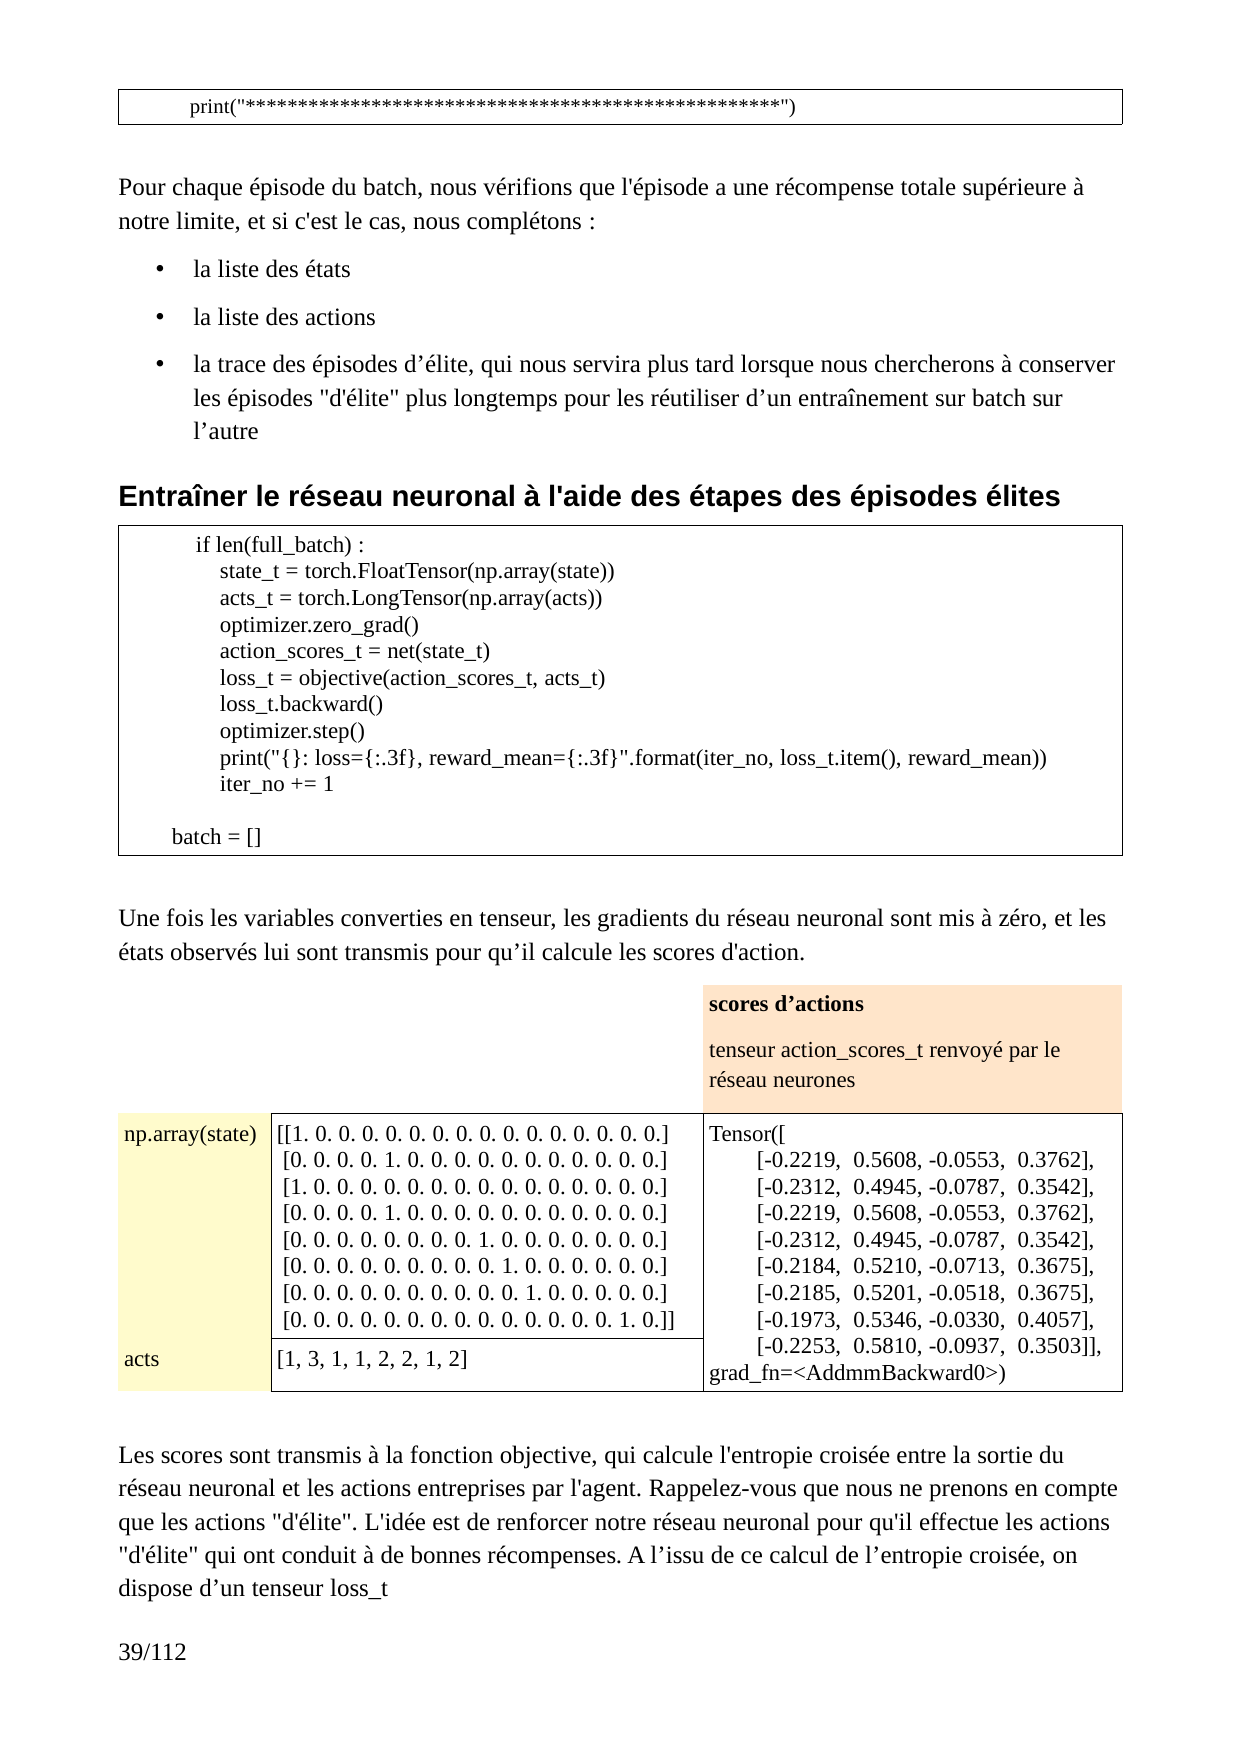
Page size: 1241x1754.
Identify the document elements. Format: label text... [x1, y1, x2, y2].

list la trace des épisodes d’élite, qui nous servira plus tard lorsque nous chercherons à conserver les épisodes "d'élite" plus longtemps pour les réutiliser d’un entraînement sur batch sur l’autre [156, 349, 1122, 445]
table_header [271, 985, 703, 1113]
table_header print("***************************************************") [119, 90, 1122, 124]
table_cell np.array(state) [118, 1113, 271, 1338]
table_cell acts [118, 1338, 271, 1391]
table_cell [1, 3, 1, 1, 2, 2, 1, 2] [272, 1339, 703, 1391]
subtitle Entraîner le réseau neuronal à l'aide des étapes des épisodes élites [118, 478, 1122, 512]
text Une fois les variables converties en tenseur, les gradients du réseau neuronal sont mis à zéro, et les états observés lui sont transmis pour qu’il calcule les scores d'action. [118, 903, 1122, 966]
table_header if len(full_batch) : state_t = torch.FloatTensor(np.array(state)) acts_t = torch.LongTensor(np.array(acts)) optimizer.zero_grad() action_scores_t = net(state_t) loss_t = objective(action_scores_t, acts_t) loss_t.backward() optimizer.step() print("{}: loss={:.3f}, reward_mean={:.3f}".format(iter_no, loss_t.item(), reward_mean)) iter_no += 1 batch = [] [119, 526, 1122, 855]
table_cell [[1. 0. 0. 0. 0. 0. 0. 0. 0. 0. 0. 0. 0. 0. 0. 0.] [0. 0. 0. 0. 1. 0. 0. 0. 0. 0. 0. 0. 0. 0. 0. 0.] [1. 0. 0. 0. 0. 0. 0. 0. 0. 0. 0. 0. 0. 0. 0. 0.] [0. 0. 0. 0. 1. 0. 0. 0. 0. 0. 0. 0. 0. 0. 0. 0.] [0. 0. 0. 0. 0. 0. 0. 0. 1. 0. 0. 0. 0. 0. 0. 0.] [0. 0. 0. 0. 0. 0. 0. 0. 0. 1. 0. 0. 0. 0. 0. 0.] [0. 0. 0. 0. 0. 0. 0. 0. 0. 0. 1. 0. 0. 0. 0. 0.] [0. 0. 0. 0. 0. 0. 0. 0. 0. 0. 0. 0. 0. 0. 1. 0.]] [272, 1114, 703, 1338]
table_header [118, 985, 271, 1113]
list la liste des états [156, 253, 1122, 282]
table_header scores d’actions tenseur action_scores_t renvoyé par le réseau neurones [703, 985, 1122, 1113]
text Pour chaque épisode du batch, nous vérifions que l'épisode a une récompense totale supérieure à notre limite, et si c'est le cas, nous complétons : [118, 172, 1122, 234]
list la liste des actions [156, 301, 1122, 330]
text Les scores sont transmis à la fonction objective, qui calcule l'entropie croisée entre la sortie du réseau neuronal et les actions entreprises par l'agent. Rappelez-vous que nous ne prenons en compte que les actions "d'élite". L'idée est de renforcer notre réseau neuronal pour qu'il effectue les actions "d'élite" qui ont conduit à de bonnes récompenses. A l’issu de ce calcul de l’entropie croisée, on dispose d’un tenseur loss_t [118, 1440, 1122, 1602]
table_cell Tensor([ [-0.2219, 0.5608, -0.0553, 0.3762], [-0.2312, 0.4945, -0.0787, 0.3542], [-0.2219, 0.5608, -0.0553, 0.3762], [-0.2312, 0.4945, -0.0787, 0.3542], [-0.2184, 0.5210, -0.0713, 0.3675], [-0.2185, 0.5201, -0.0518, 0.3675], [-0.1973, 0.5346, -0.0330, 0.4057], [-0.2253, 0.5810, -0.0937, 0.3503]], grad_fn=<AddmmBackward0>) [704, 1114, 1122, 1391]
